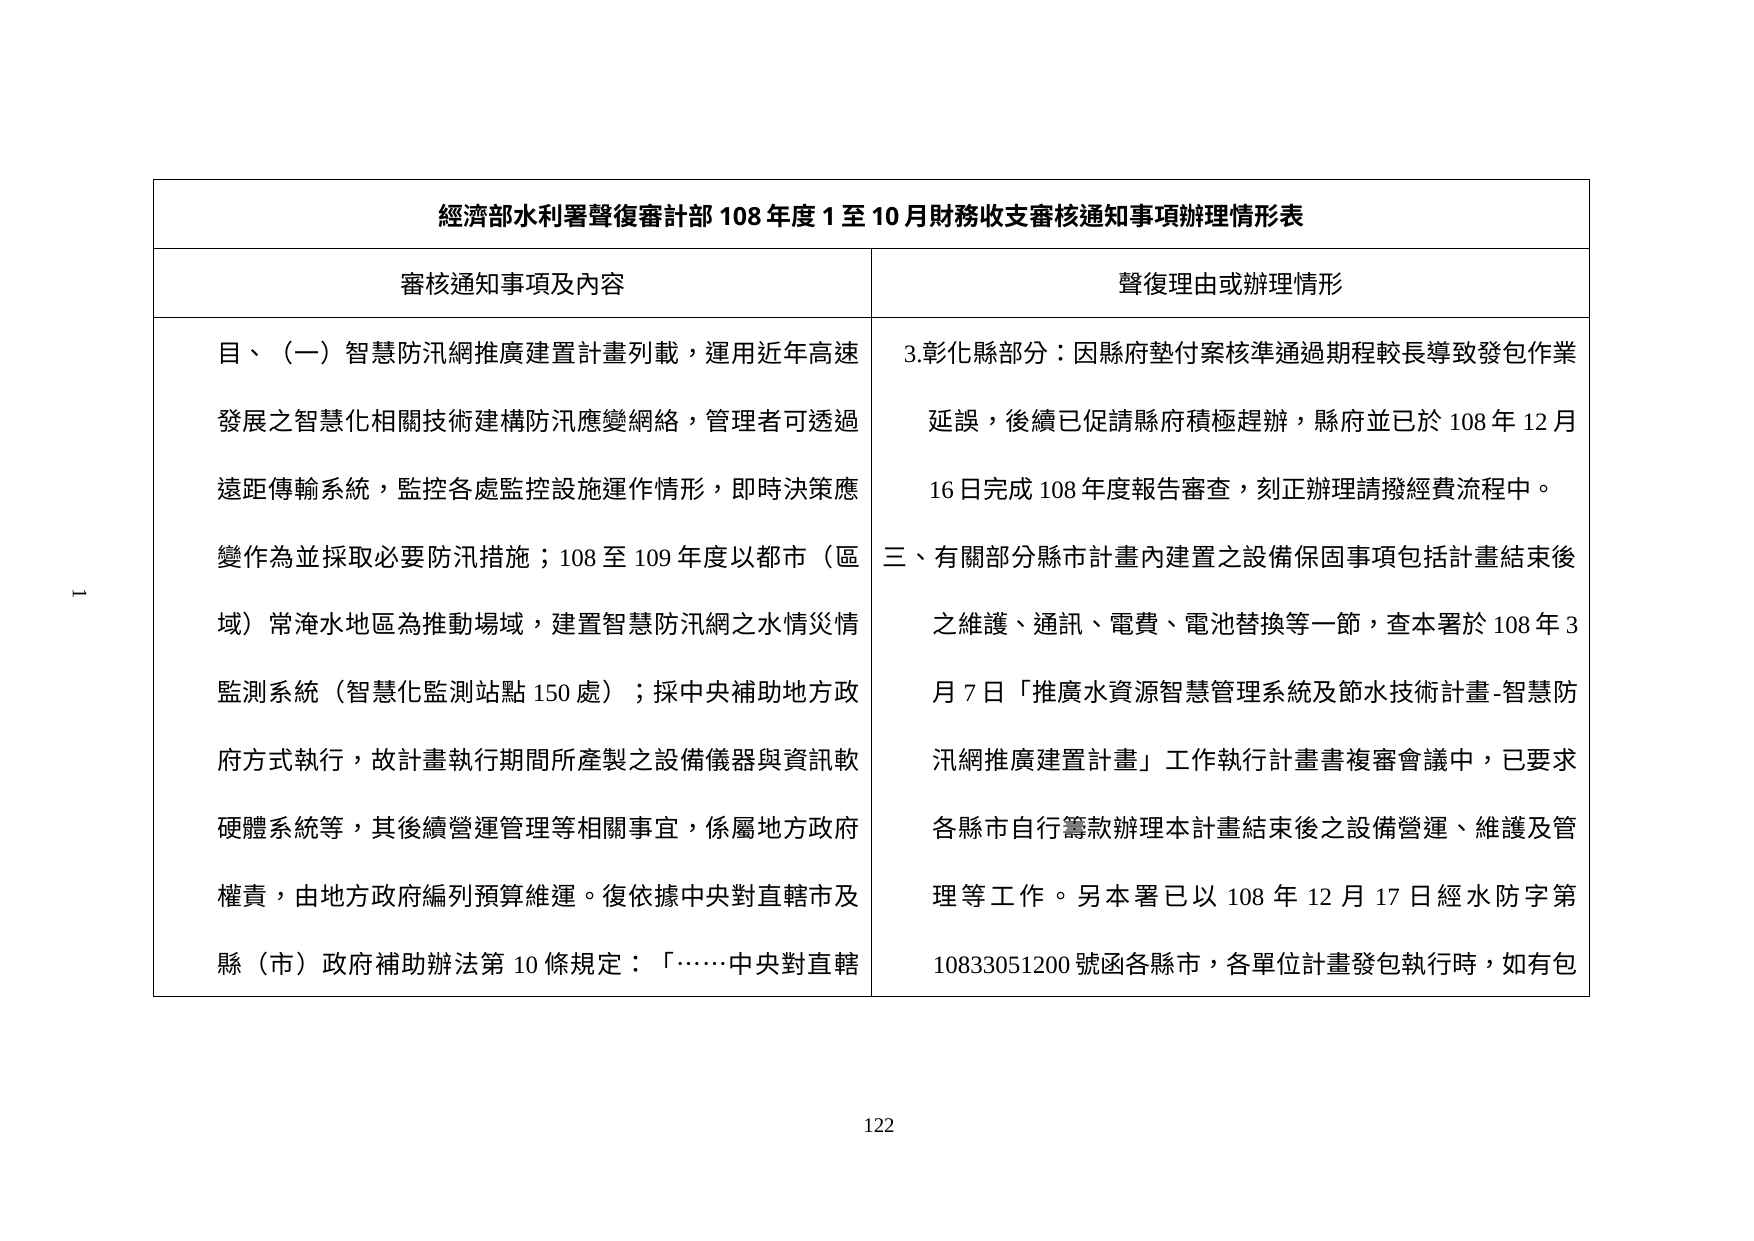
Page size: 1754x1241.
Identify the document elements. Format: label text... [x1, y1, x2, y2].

table_cell 3.彰化縣部分：因縣府墊付案核準通過期程較長導致發包作業延誤，後續已促請縣府積極趕辦，縣府並已於108年12月16日完成108年度報告審查，刻正辦理請撥經費流程中。 三、有關部分縣市計畫內建置之設備保固事項包括計畫結束後之維護、通訊、電費、電池替換等一節，查本署於108年3月7日「推廣水資源智慧管理系統及節水技術計畫-智慧防汛網推廣建置計畫」工作執行計畫書複審會議中，已要求各縣市自行籌款辦理本計畫結束後之設備營運、維護及管理等工作。另本署已以108年12月17日經水防字第10833051200號函各縣市，各單位計畫發包執行時，如有包 [872, 318, 1589, 996]
table_header 經濟部水利署聲復審計部108年度1至10月財務收支審核通知事項辦理情形表 [154, 180, 1589, 248]
table_cell 審核通知事項及內容 [154, 249, 871, 317]
table_cell 目、（一）智慧防汛網推廣建置計畫列載，運用近年高速發展之智慧化相關技術建構防汛應變網絡，管理者可透過遠距傳輸系統，監控各處監控設施運作情形，即時決策應變作為並採取必要防汛措施；108至109年度以都市（區域）常淹水地區為推動場域，建置智慧防汛網之水情災情監測系統（智慧化監測站點150處）；採中央補助地方政府方式執行，故計畫執行期間所產製之設備儀器與資訊軟硬體系統等，其後續營運管理等相關事宜，係屬地方政府權責，由地方政府編列預算維運。復依據中央對直轄市及縣（市）政府補助辦法第10條規定：「……中央對直轄 [154, 318, 871, 996]
table_cell 聲復理由或辦理情形 [872, 249, 1589, 317]
